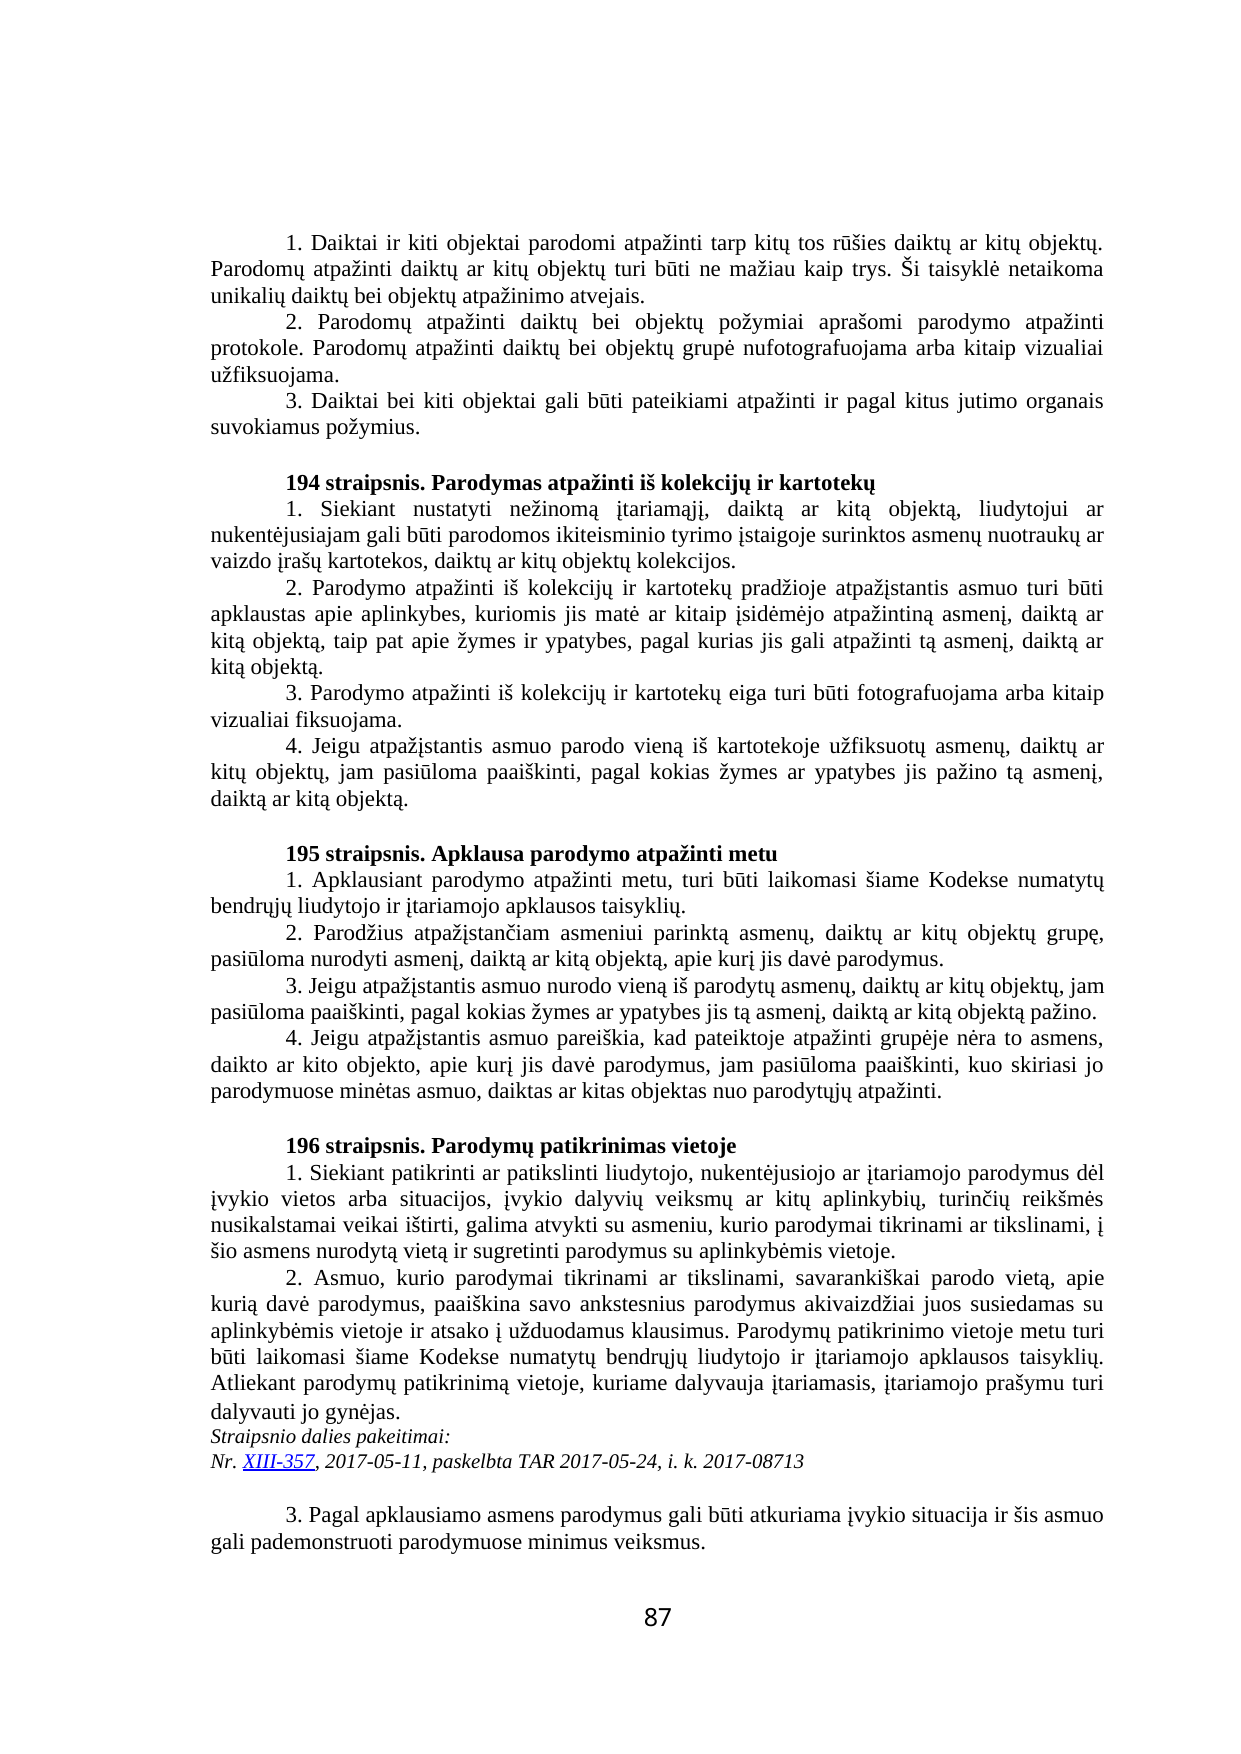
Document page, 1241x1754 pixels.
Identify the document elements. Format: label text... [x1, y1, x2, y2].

text 3. Daiktai bei kiti objektai gali būti pateikiami atpažinti ir pagal kitus jutimo organais suvokiamus požymius. [210, 387, 1105, 440]
text 4. Jeigu atpažįstantis asmuo pareiškia, kad pateiktoje atpažinti grupėje nėra to asmens, daikto ar kito objekto, apie kurį jis davė parodymus, jam pasiūloma paaiškinti, kuo skiriasi jo parodymuose minėtas asmuo, daiktas ar kitas objektas nuo parodytųjų atpažinti. [210, 1024, 1105, 1103]
text 2. Parodomų atpažinti daiktų bei objektų požymiai aprašomi parodymo atpažinti protokole. Parodomų atpažinti daiktų bei objektų grupė nufotografuojama arba kitaip vizualiai užfiksuojama. [210, 308, 1105, 387]
text 194 straipsnis. Parodymas atpažinti iš kolekcijų ir kartotekų [210, 468, 1105, 495]
text 195 straipsnis. Apklausa parodymo atpažinti metu [210, 840, 1105, 866]
text 2. Parodžius atpažįstančiam asmeniui parinktą asmenų, daiktų ar kitų objektų grupę, pasiūloma nurodyti asmenį, daiktą ar kitą objektą, apie kurį jis davė parodymus. [210, 919, 1105, 972]
text Nr. XIII-357, 2017-05-11, paskelbta TAR 2017-05-24, i. k. 2017-08713 [210, 1448, 1105, 1473]
text 2. Asmuo, kurio parodymai tikrinami ar tikslinami, savarankiškai parodo vietą, apie kurią davė parodymus, paaiškina savo ankstesnius parodymus akivaizdžiai juos susiedamas su aplinkybėmis vietoje ir atsako į užduodamus klausimus. Parodymų patikrinimo vietoje metu turi būti laikomasi šiame Kodekse numatytų bendrųjų liudytojo ir įtariamojo apklausos taisyklių. Atliekant parodymų patikrinimą vietoje, kuriame dalyvauja įtariamasis, įtariamojo prašymu turi dalyvauti jo gynėjas. [210, 1264, 1105, 1424]
text 4. Jeigu atpažįstantis asmuo parodo vieną iš kartotekoje užfiksuotų asmenų, daiktų ar kitų objektų, jam pasiūloma paaiškinti, pagal kokias žymes ar ypatybes jis pažino tą asmenį, daiktą ar kitą objektą. [210, 732, 1105, 811]
text 1. Siekiant patikrinti ar patikslinti liudytojo, nukentėjusiojo ar įtariamojo parodymus dėl įvykio vietos arba situacijos, įvykio dalyvių veiksmų ar kitų aplinkybių, turinčių reikšmės nusikalstamai veikai ištirti, galima atvykti su asmeniu, kurio parodymai tikrinami ar tikslinami, į šio asmens nurodytą vietą ir sugretinti parodymus su aplinkybėmis vietoje. [210, 1158, 1105, 1264]
text 1. Apklausiant parodymo atpažinti metu, turi būti laikomasi šiame Kodekse numatytų bendrųjų liudytojo ir įtariamojo apklausos taisyklių. [210, 866, 1105, 919]
text 196 straipsnis. Parodymų patikrinimas vietoje [210, 1132, 1105, 1158]
text 3. Parodymo atpažinti iš kolekcijų ir kartotekų eiga turi būti fotografuojama arba kitaip vizualiai fiksuojama. [210, 679, 1105, 732]
text 1. Siekiant nustatyti nežinomą įtariamąjį, daiktą ar kitą objektą, liudytojui ar nukentėjusiajam gali būti parodomos ikiteisminio tyrimo įstaigoje surinktos asmenų nuotraukų ar vaizdo įrašų kartotekos, daiktų ar kitų objektų kolekcijos. [210, 495, 1105, 574]
text 2. Parodymo atpažinti iš kolekcijų ir kartotekų pradžioje atpažįstantis asmuo turi būti apklaustas apie aplinkybes, kuriomis jis matė ar kitaip įsidėmėjo atpažintiną asmenį, daiktą ar kitą objektą, taip pat apie žymes ir ypatybes, pagal kurias jis gali atpažinti tą asmenį, daiktą ar kitą objektą. [210, 574, 1105, 679]
text 3. Jeigu atpažįstantis asmuo nurodo vieną iš parodytų asmenų, daiktų ar kitų objektų, jam pasiūloma paaiškinti, pagal kokias žymes ar ypatybes jis tą asmenį, daiktą ar kitą objektą pažino. [210, 972, 1105, 1024]
text Straipsnio dalies pakeitimai: [210, 1424, 1105, 1448]
text 3. Pagal apklausiamo asmens parodymus gali būti atkuriama įvykio situacija ir šis asmuo gali pademonstruoti parodymuose minimus veiksmus. [210, 1501, 1105, 1554]
text 1. Daiktai ir kiti objektai parodomi atpažinti tarp kitų tos rūšies daiktų ar kitų objektų. Parodomų atpažinti daiktų ar kitų objektų turi būti ne mažiau kaip trys. Ši taisyklė netaikoma unikalių daiktų bei objektų atpažinimo atvejais. [210, 229, 1105, 308]
